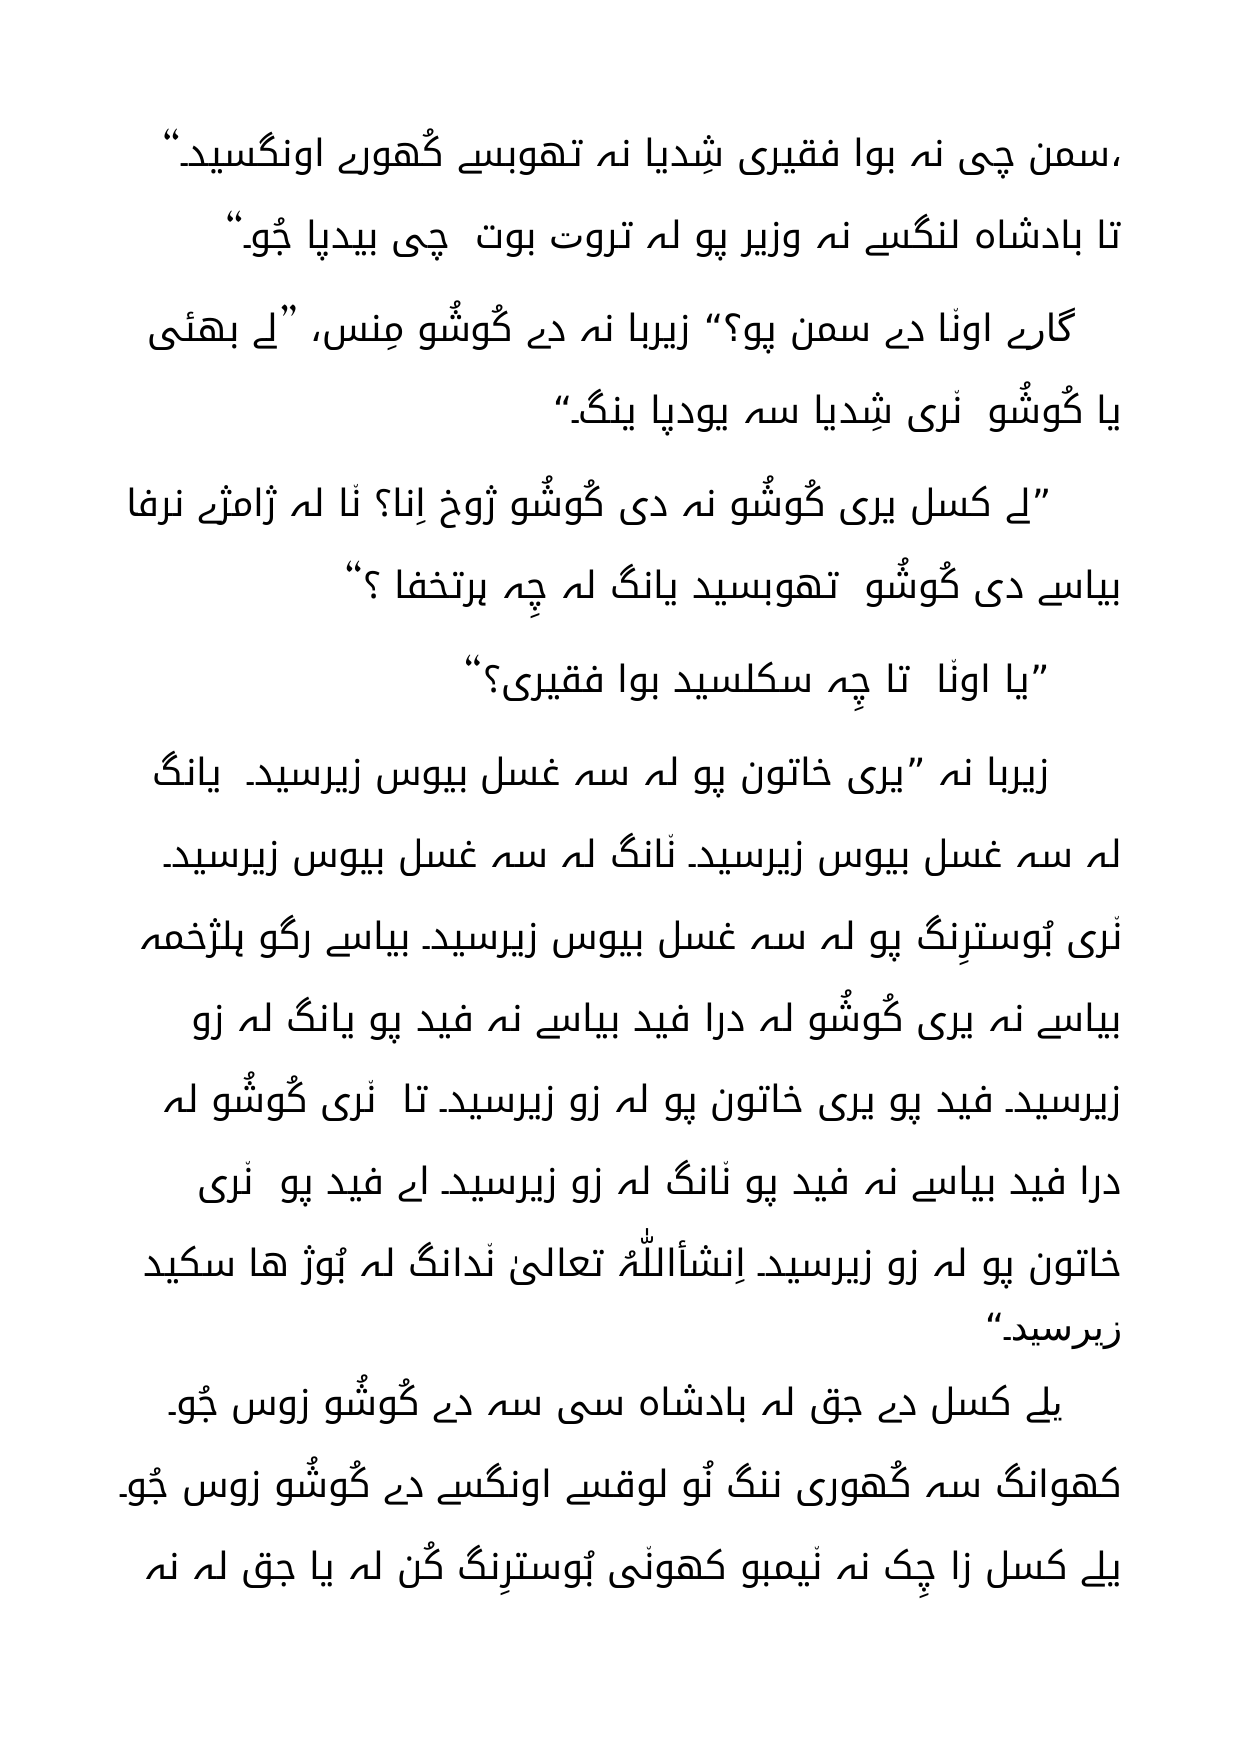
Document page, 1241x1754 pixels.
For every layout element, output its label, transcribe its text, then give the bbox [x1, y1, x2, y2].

text زیربا نہ ”یری خاتون پو لہ سہ غسل بیوس زیرسید۔ یانگ لہ سہ غسل بیوس زیرسید۔ ن٘انگ لہ سہ غسل بیوس زیرسید۔ ن٘ری بُوسترِنگ پو لہ سہ غسل بیوس زیرسید۔ بیاسے رگو ہلژخمہ بیاسے نہ یری کُوشُو لہ درا فید بیاسے نہ فید پو یانگ لہ زو زیرسید۔ فید پو یری خاتون پو لہ زو زیرسید۔ تا ن٘ری کُوشُو لہ درا فید بیاسے نہ فید پو ن٘انگ لہ زو زیرسید۔ اے فید پو ن٘ری خاتون پو لہ زو زیرسید۔ اِنشأاللّٰہُ تعالیٰ ن٘دانگ لہ بُوژ ھا سکید زیرسید۔“ [118, 738, 1122, 1349]
text ”یا اون٘ا تا چِہ سکلسید بوا فقیری؟“ [118, 644, 1122, 715]
text گارے اون٘ا دے سمن پو؟“ زیربا نہ دے کُوشُو مِنس، ”لے بھئی یا کُوشُو ن٘ری شِدیا سہ یودپا ینگ۔“ [118, 293, 1122, 446]
text ،سمن چی نہ بوا فقیری شِدیا نہ تھوبسے کُھورے اونگسید۔“ تا بادشاہ لنگسے نہ وزیر پو لہ تروت بوت چی بیدپا جُو۔“ [118, 118, 1122, 271]
text یلے کسل دے جق لہ بادشاہ سی سہ دے کُوشُو زوس جُو۔ کھوانگ سہ کُھوری ننگ نُو لوقسے اونگسے دے کُوشُو زوس جُو۔ یلے کسل زا چِک نہ ن٘یمبو کھون٘ی بُوسترِنگ کُن لہ یا جق لہ نہ [118, 1368, 1122, 1602]
text ”لے کسل یری کُوشُو نہ دی کُوشُو ژوخ اِنا؟ ن٘ا لہ ژامژے نرفا بیاسے دی کُوشُو تھوبسید یانگ لہ چِہ ہرتخفا ؟“ [118, 469, 1122, 622]
